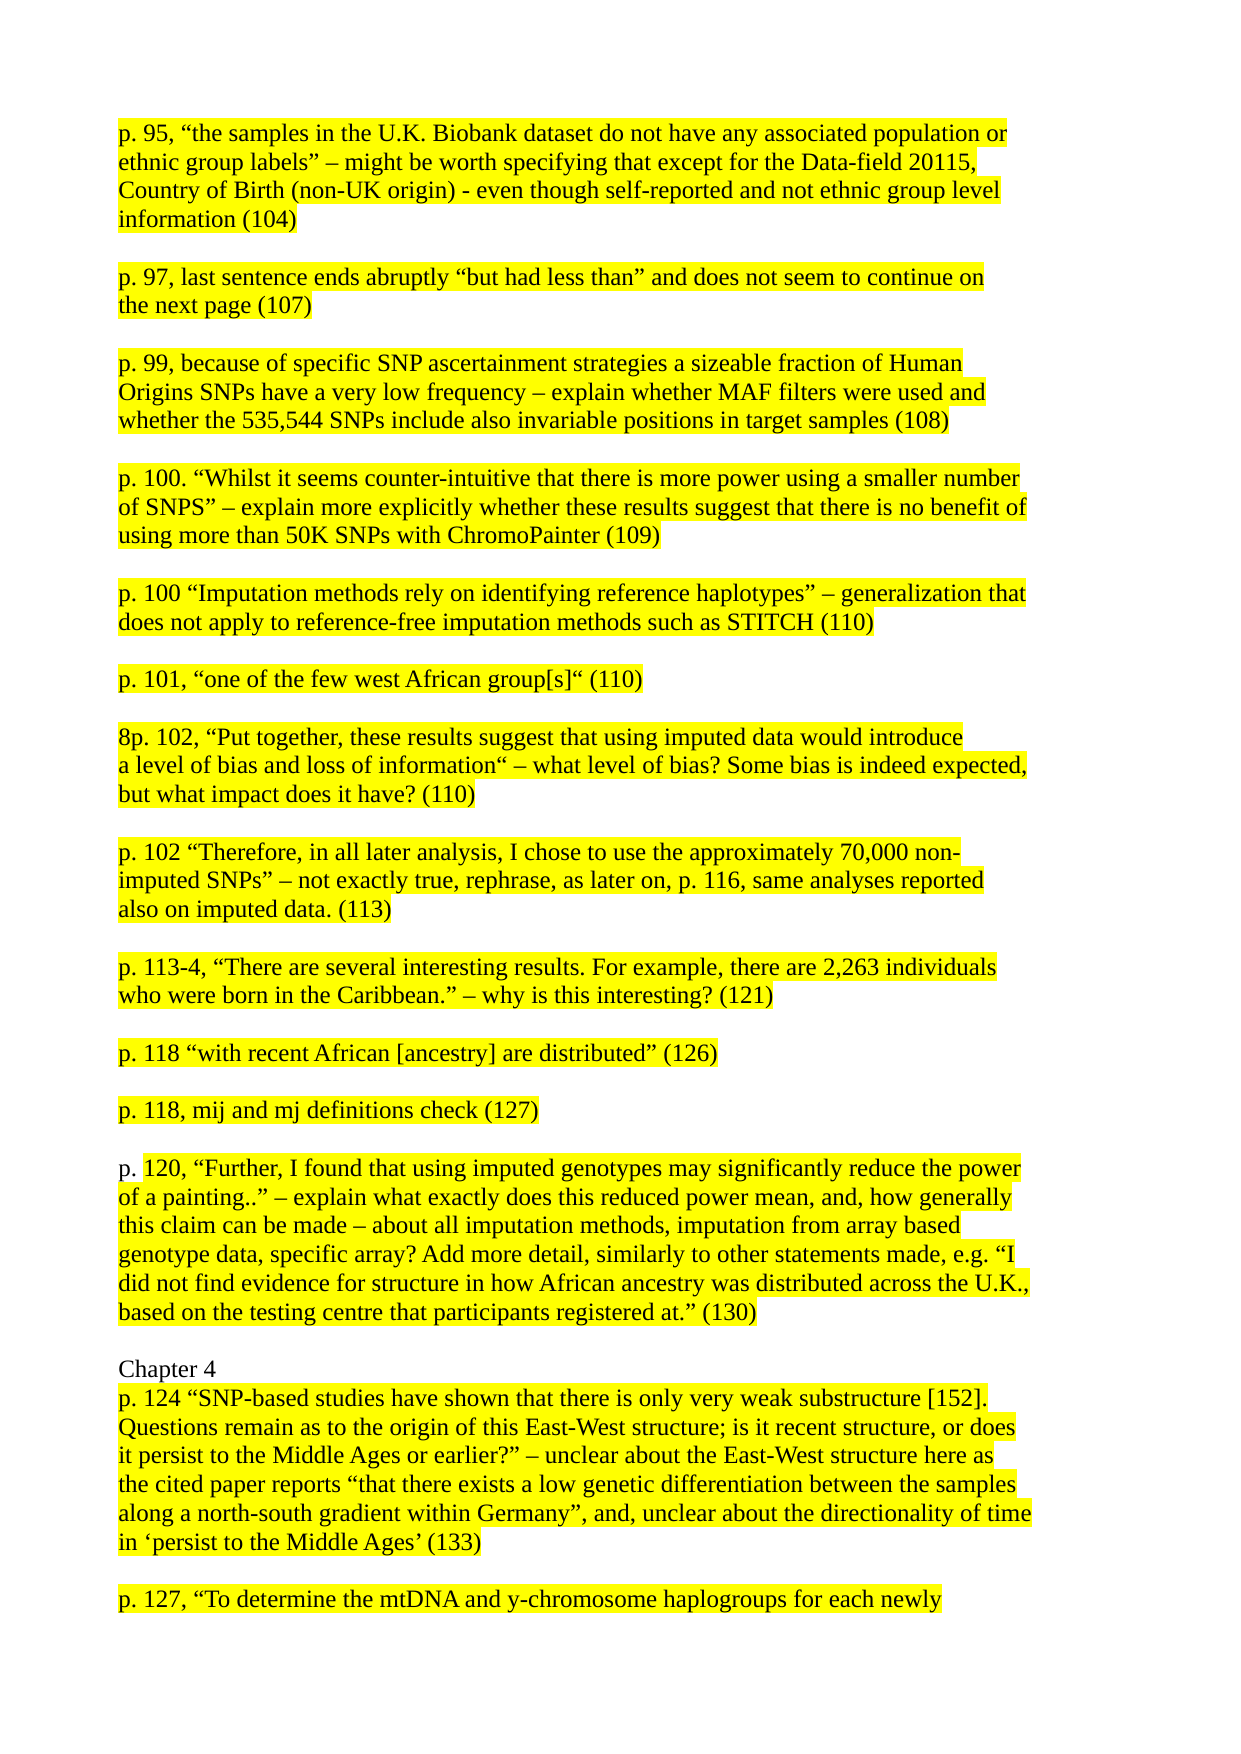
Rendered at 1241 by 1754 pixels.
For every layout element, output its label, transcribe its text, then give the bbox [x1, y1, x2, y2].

text ethnic group labels” – might be worth specifying that except for the Data-field 20115, [118, 147, 1122, 176]
text Origins SNPs have a very low frequency – explain whether MAF filters were used and [118, 377, 1122, 406]
text p. 99, because of specific SNP ascertainment strategies a sizeable fraction of Human [118, 348, 1122, 377]
text genotype data, specific array? Add more detail, similarly to other statements made, e.g. “I [118, 1239, 1122, 1268]
text p. 97, last sentence ends abruptly “but had less than” and does not seem to continue on [118, 262, 1122, 291]
text whether the 535,544 SNPs include also invariable positions in target samples (108) [118, 406, 1122, 434]
text p. 118 “with recent African [ancestry] are distributed” (126) [118, 1038, 1122, 1067]
text p. 113-4, “There are several interesting results. For example, there are 2,263 individuals [118, 952, 1122, 981]
text p. 124 “SNP-based studies have shown that there is only very weak substructure [152]. [118, 1383, 1122, 1412]
text p. 101, “one of the few west African group[s]“ (110) [118, 664, 1122, 693]
text Questions remain as to the origin of this East-West structure; is it recent structure, or does [118, 1412, 1122, 1441]
text does not apply to reference-free imputation methods such as STITCH (110) [118, 607, 1122, 636]
text did not find evidence for structure in how African ancestry was distributed across the U.K., [118, 1268, 1122, 1297]
text this claim can be made – about all imputation methods, imputation from array based [118, 1211, 1122, 1239]
text a level of bias and loss of information“ – what level of bias? Some bias is indeed expected, [118, 751, 1122, 779]
text information (104) [118, 204, 1122, 233]
text p. 100. “Whilst it seems counter-intuitive that there is more power using a smaller number [118, 463, 1122, 492]
text 8p. 102, “Put together, these results suggest that using imputed data would introduce [118, 722, 1122, 751]
text using more than 50K SNPs with ChromoPainter (109) [118, 521, 1122, 549]
text the next page (107) [118, 291, 1122, 319]
text p. 127, “To determine the mtDNA and y-chromosome haplogroups for each newly [118, 1584, 1122, 1613]
text but what impact does it have? (110) [118, 779, 1122, 808]
text p. 102 “Therefore, in all later analysis, I chose to use the approximately 70,000 non- [118, 837, 1122, 866]
text p. 118, mij and mj definitions check (127) [118, 1096, 1122, 1124]
text Chapter 4 [118, 1354, 1122, 1383]
text the cited paper reports “that there exists a low genetic differentiation between the samples [118, 1469, 1122, 1498]
text imputed SNPs” – not exactly true, rephrase, as later on, p. 116, same analyses reported [118, 866, 1122, 894]
text p. 95, “the samples in the U.K. Biobank dataset do not have any associated population or [118, 118, 1122, 147]
text in ‘persist to the Middle Ages’ (133) [118, 1527, 1122, 1556]
text p. 100 “Imputation methods rely on identifying reference haplotypes” – generalization that [118, 578, 1122, 607]
text it persist to the Middle Ages or earlier?” – unclear about the East-West structure here as [118, 1441, 1122, 1469]
text who were born in the Caribbean.” – why is this interesting? (121) [118, 981, 1122, 1009]
text also on imputed data. (113) [118, 894, 1122, 923]
text based on the testing centre that participants registered at.” (130) [118, 1297, 1122, 1326]
text p. 120, “Further, I found that using imputed genotypes may significantly reduce the power [118, 1153, 1122, 1182]
text Country of Birth (non-UK origin) - even though self-reported and not ethnic group level [118, 176, 1122, 204]
text along a north-south gradient within Germany”, and, unclear about the directionality of time [118, 1498, 1122, 1527]
text of SNPS” – explain more explicitly whether these results suggest that there is no benefit of [118, 492, 1122, 521]
text of a painting..” – explain what exactly does this reduced power mean, and, how generally [118, 1182, 1122, 1211]
